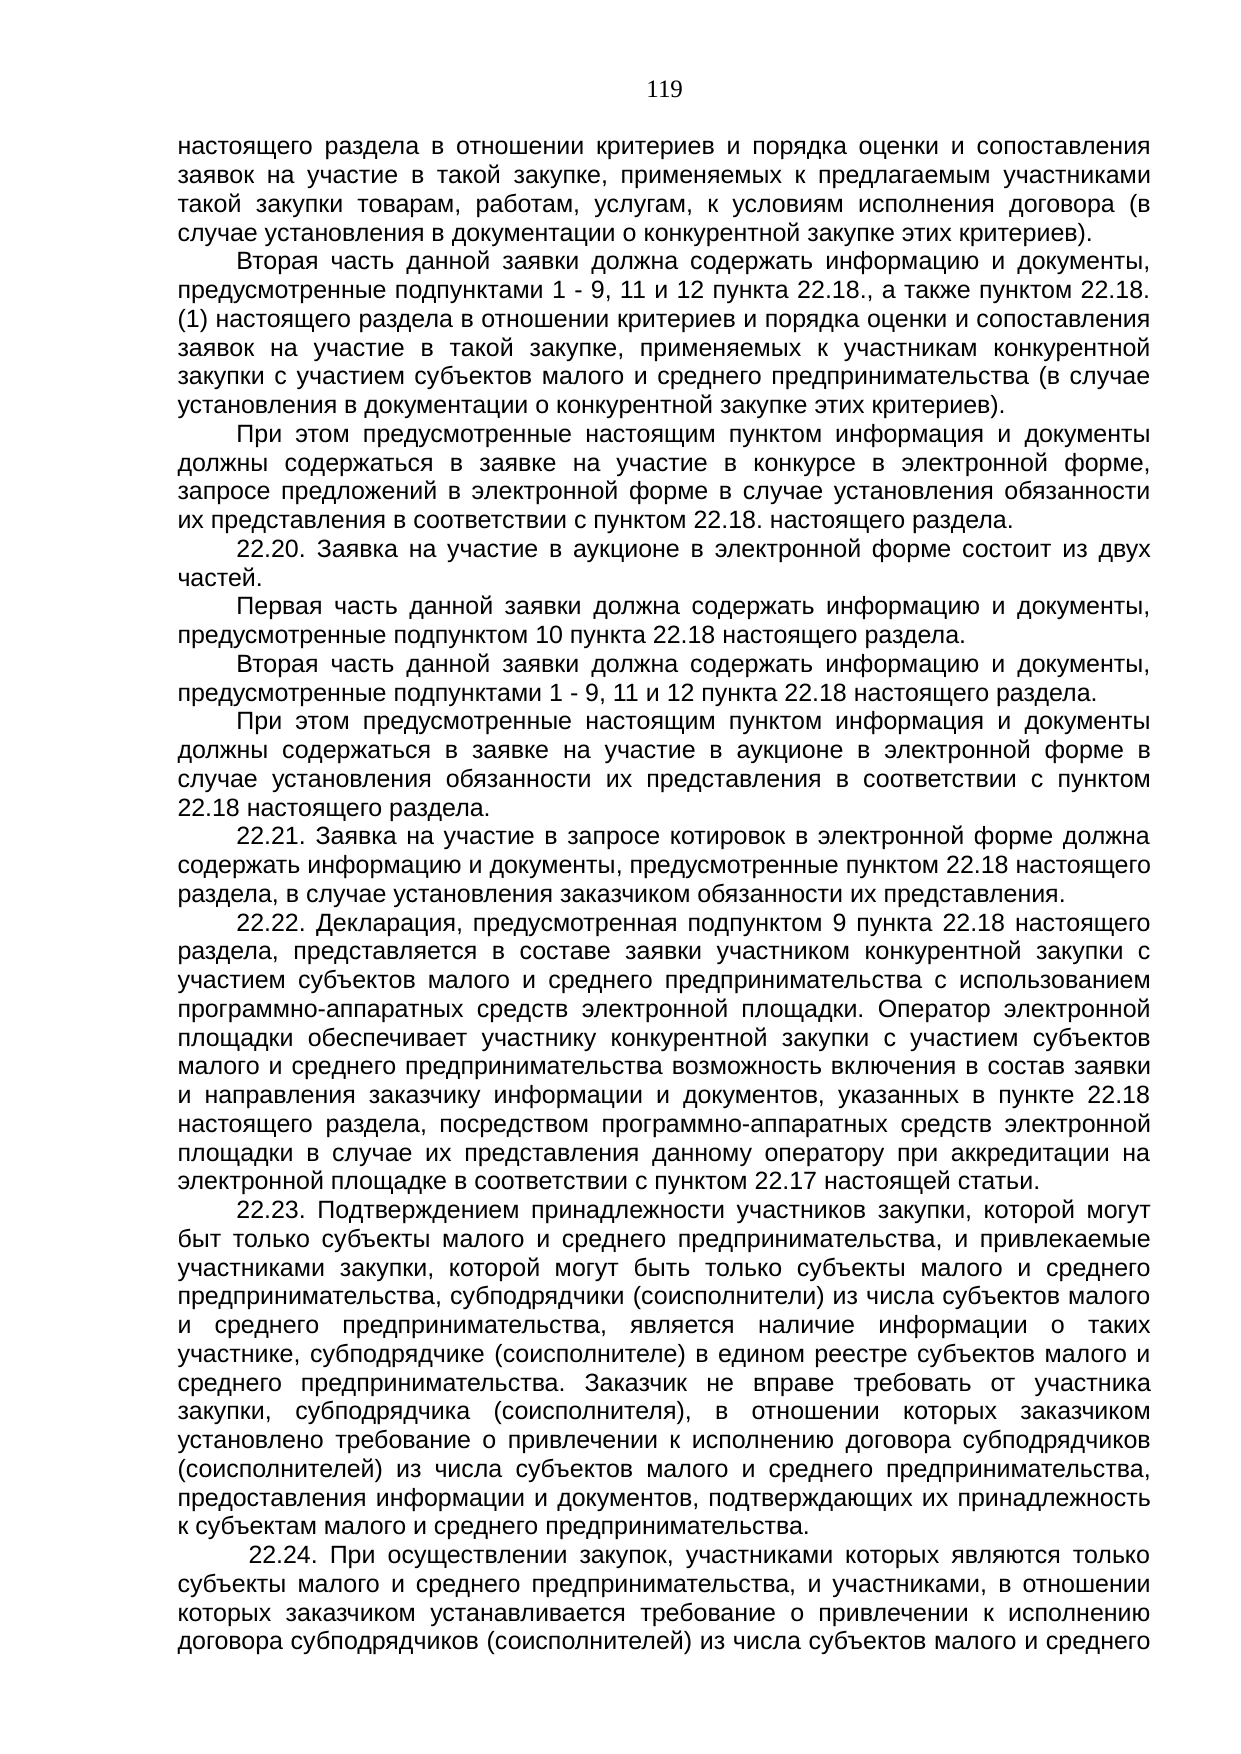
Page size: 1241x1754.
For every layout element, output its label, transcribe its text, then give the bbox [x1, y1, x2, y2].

text Вторая часть данной заявки должна содержать информацию и документы, предусмотренные подпунктами 1 - 9, 11 и 12 пункта 22.18., а также пунктом 22.18.(1) настоящего раздела в отношении критериев и порядка оценки и сопоставления заявок на участие в такой закупке, применяемых к участникам конкурентной закупки с участием субъектов малого и среднего предпринимательства (в случае установления в документации о конкурентной закупке этих критериев). [177, 246, 1152, 419]
text настоящего раздела в отношении критериев и порядка оценки и сопоставления заявок на участие в такой закупке, применяемых к предлагаемым участниками такой закупки товарам, работам, услугам, к условиям исполнения договора (в случае установления в документации о конкурентной закупке этих критериев). [177, 131, 1152, 246]
text При этом предусмотренные настоящим пунктом информация и документы должны содержаться в заявке на участие в аукционе в электронной форме в случае установления обязанности их представления в соответствии с пунктом 22.18 настоящего раздела. [177, 706, 1152, 821]
text 22.20. Заявка на участие в аукционе в электронной форме состоит из двух частей. [177, 534, 1152, 591]
text 22.22. Декларация, предусмотренная подпунктом 9 пункта 22.18 настоящего раздела, представляется в составе заявки участником конкурентной закупки с участием субъектов малого и среднего предпринимательства с использованием программно-аппаратных средств электронной площадки. Оператор электронной площадки обеспечивает участнику конкурентной закупки с участием субъектов малого и среднего предпринимательства возможность включения в состав заявки и направления заказчику информации и документов, указанных в пункте 22.18 настоящего раздела, посредством программно-аппаратных средств электронной площадки в случае их представления данному оператору при аккредитации на электронной площадке в соответствии с пунктом 22.17 настоящей статьи. [177, 907, 1152, 1195]
text 22.21. Заявка на участие в запросе котировок в электронной форме должна содержать информацию и документы, предусмотренные пунктом 22.18 настоящего раздела, в случае установления заказчиком обязанности их представления. [177, 821, 1152, 907]
text 22.24. При осуществлении закупок, участниками которых являются только субъекты малого и среднего предпринимательства, и участниками, в отношении которых заказчиком устанавливается требование о привлечении к исполнению договора субподрядчиков (соисполнителей) из числа субъектов малого и среднего [177, 1540, 1152, 1655]
text Вторая часть данной заявки должна содержать информацию и документы, предусмотренные подпунктами 1 - 9, 11 и 12 пункта 22.18 настоящего раздела. [177, 649, 1152, 706]
text Первая часть данной заявки должна содержать информацию и документы, предусмотренные подпунктом 10 пункта 22.18 настоящего раздела. [177, 591, 1152, 649]
text 22.23. Подтверждением принадлежности участников закупки, которой могут быт только субъекты малого и среднего предпринимательства, и привлекаемые участниками закупки, которой могут быть только субъекты малого и среднего предпринимательства, субподрядчики (соисполнители) из числа субъектов малого и среднего предпринимательства, является наличие информации о таких участнике, субподрядчике (соисполнителе) в едином реестре субъектов малого и среднего предпринимательства. Заказчик не вправе требовать от участника закупки, субподрядчика (соисполнителя), в отношении которых заказчиком установлено требование о привлечении к исполнению договора субподрядчиков (соисполнителей) из числа субъектов малого и среднего предпринимательства, предоставления информации и документов, подтверждающих их принадлежность к субъектам малого и среднего предпринимательства. [177, 1195, 1152, 1540]
text При этом предусмотренные настоящим пунктом информация и документы должны содержаться в заявке на участие в конкурсе в электронной форме, запросе предложений в электронной форме в случае установления обязанности их представления в соответствии с пунктом 22.18. настоящего раздела. [177, 419, 1152, 534]
